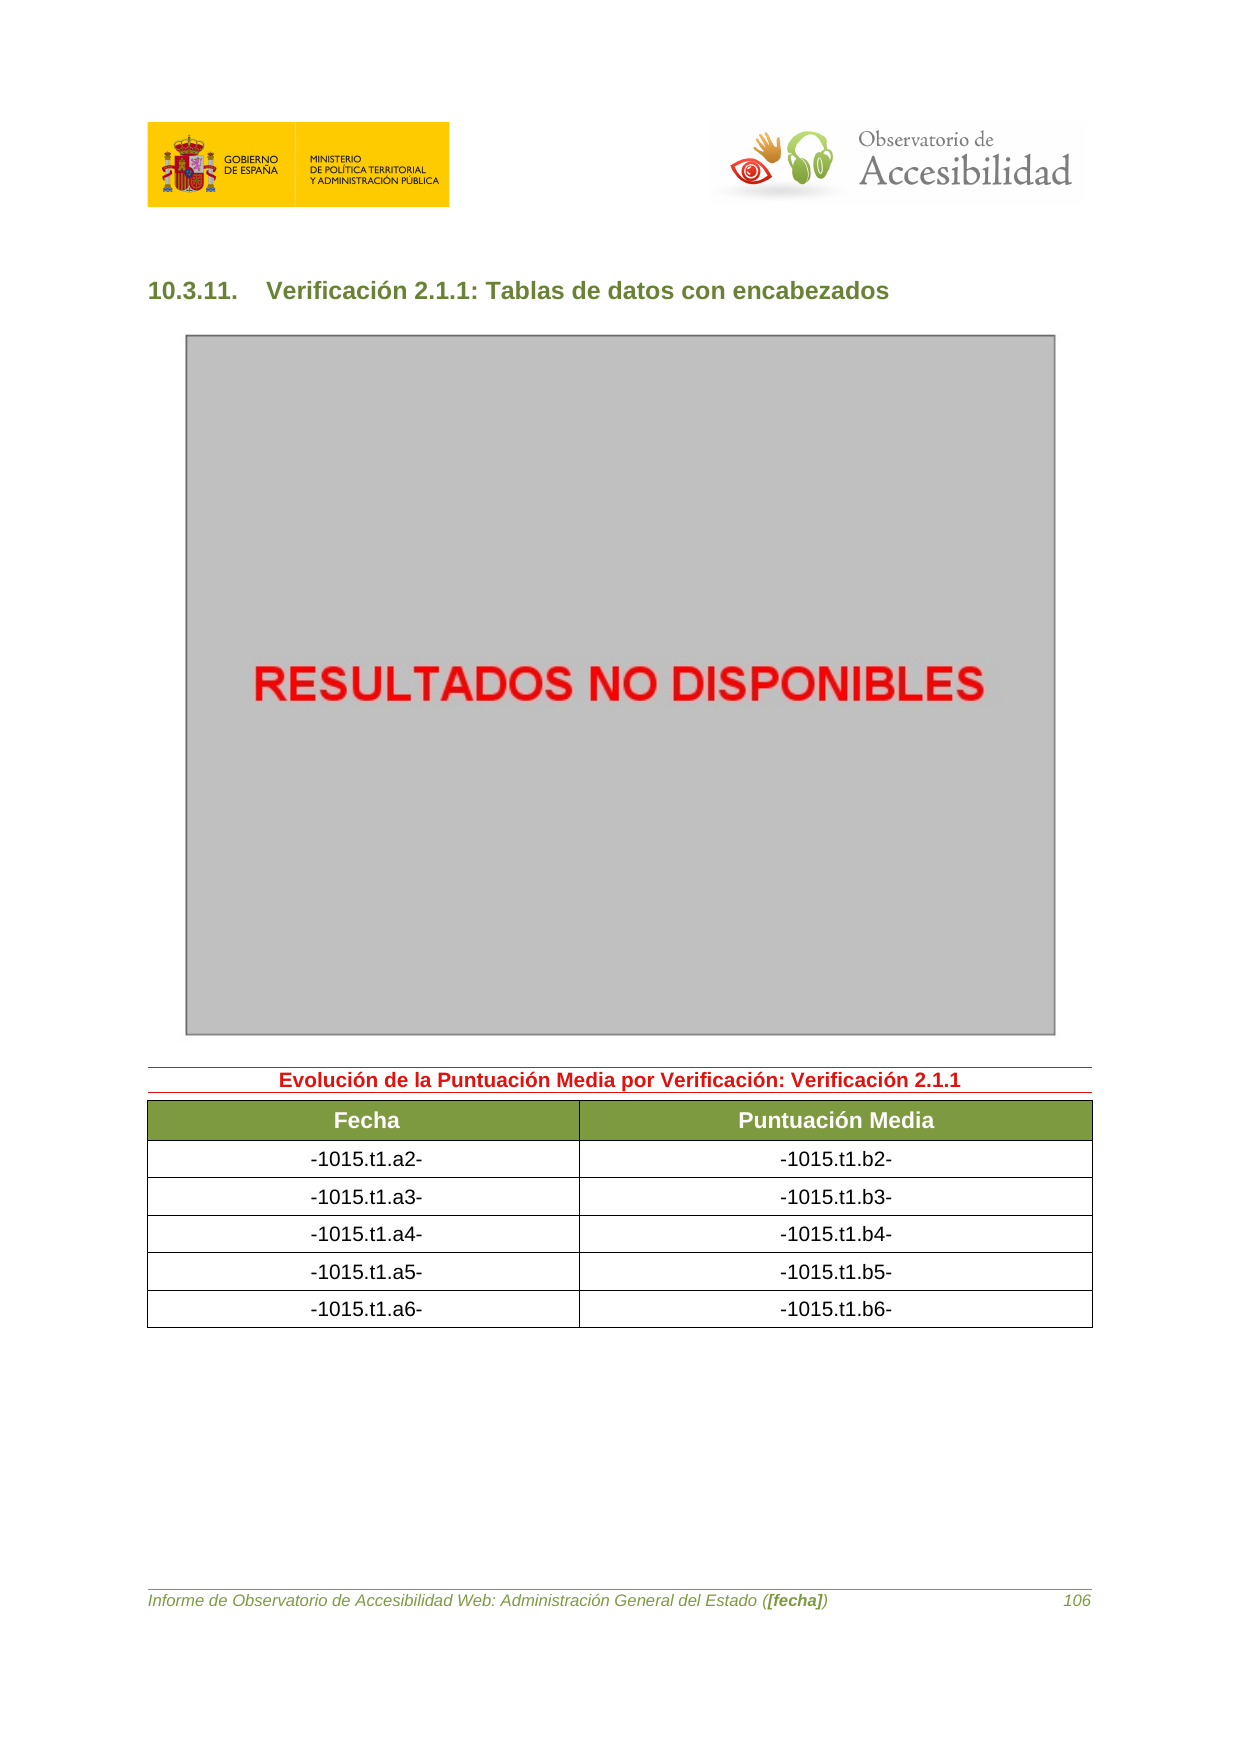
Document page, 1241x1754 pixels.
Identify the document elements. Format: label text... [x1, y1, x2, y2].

table_cell -1015.t1.b4- [580, 1216, 1092, 1252]
table_cell -1015.t1.a5- [148, 1253, 579, 1290]
table_cell -1015.t1.a4- [148, 1216, 579, 1252]
table_cell -1015.t1.a3- [148, 1178, 579, 1215]
table_cell -1015.t1.b3- [580, 1178, 1092, 1215]
table_cell -1015.t1.b5- [580, 1253, 1092, 1290]
table_cell -1015.t1.b6- [580, 1291, 1092, 1327]
table_header Puntuación Media [580, 1101, 1092, 1140]
table_cell -1015.t1.a2- [148, 1141, 579, 1177]
table_cell -1015.t1.a6- [148, 1291, 579, 1327]
table_cell -1015.t1.b2- [580, 1141, 1092, 1177]
table_header Fecha [148, 1101, 579, 1140]
text Evolución de la Puntuación Media por Verificación: Verificación 2.1.1 [148, 1068, 1092, 1092]
list Verificación 2.1.1: Tablas de datos con encabezados [148, 276, 1092, 304]
